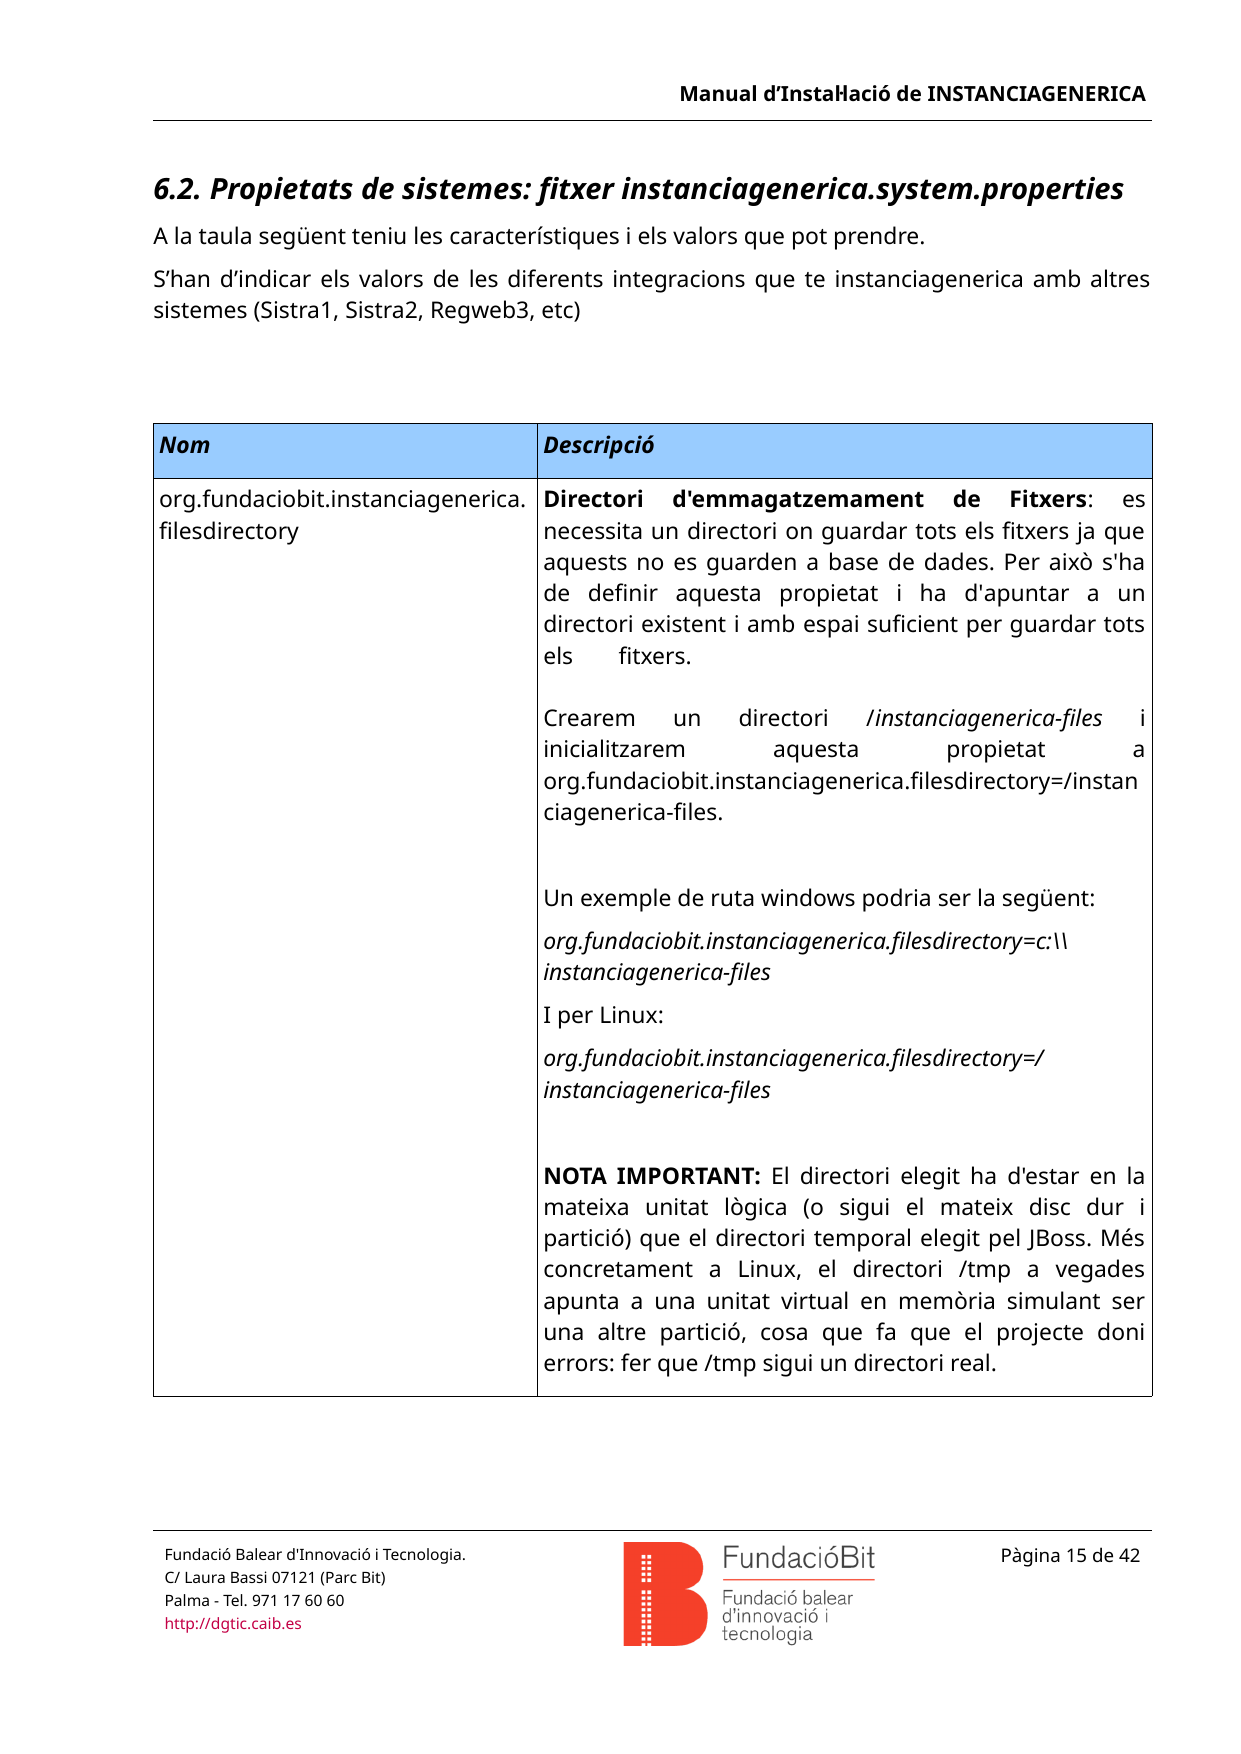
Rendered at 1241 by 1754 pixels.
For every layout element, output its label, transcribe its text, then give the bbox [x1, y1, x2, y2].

subtitle Propietats de sistemes: fitxer instanciagenerica.system.properties [153, 168, 1152, 208]
table_header Nom [154, 424, 537, 478]
text A la taula següent teniu les característiques i els valors que pot prendre. [153, 220, 1152, 251]
table_cell Directori d'emmagatzemament de Fitxers: es necessita un directori on guardar tots els fitxers ja que aquests no es guarden a base de dades. Per això s'ha de definir aquesta propietat i ha d'apuntar a un directori existent i amb espai suficient per guardar tots els fitxers. Crearem un directori /instanciagenerica-files i inicialitzarem aquesta propietat a org.fundaciobit.instanciagenerica.filesdirectory=/instanciagenerica-files. Un exemple de ruta windows podria ser la següent: org.fundaciobit.instanciagenerica.filesdirectory=c:\\instanciagenerica-files I per Linux: org.fundaciobit.instanciagenerica.filesdirectory=/instanciagenerica-files NOTA IMPORTANT: El directori elegit ha d'estar en la mateixa unitat lògica (o sigui el mateix disc dur i partició) que el directori temporal elegit pel JBoss. Més concretament a Linux, el directori /tmp a vegades apunta a una unitat virtual en memòria simulant ser una altre partició, cosa que fa que el projecte doni errors: fer que /tmp sigui un directori real. [538, 479, 1152, 1396]
text S’han d’indicar els valors de les diferents integracions que te instanciagenerica amb altres sistemes (Sistra1, Sistra2, Regweb3, etc) [153, 263, 1152, 325]
picture [623, 1542, 875, 1646]
table_header Descripció [538, 424, 1152, 478]
table_cell org.fundaciobit.instanciagenerica.filesdirectory [154, 479, 537, 1396]
